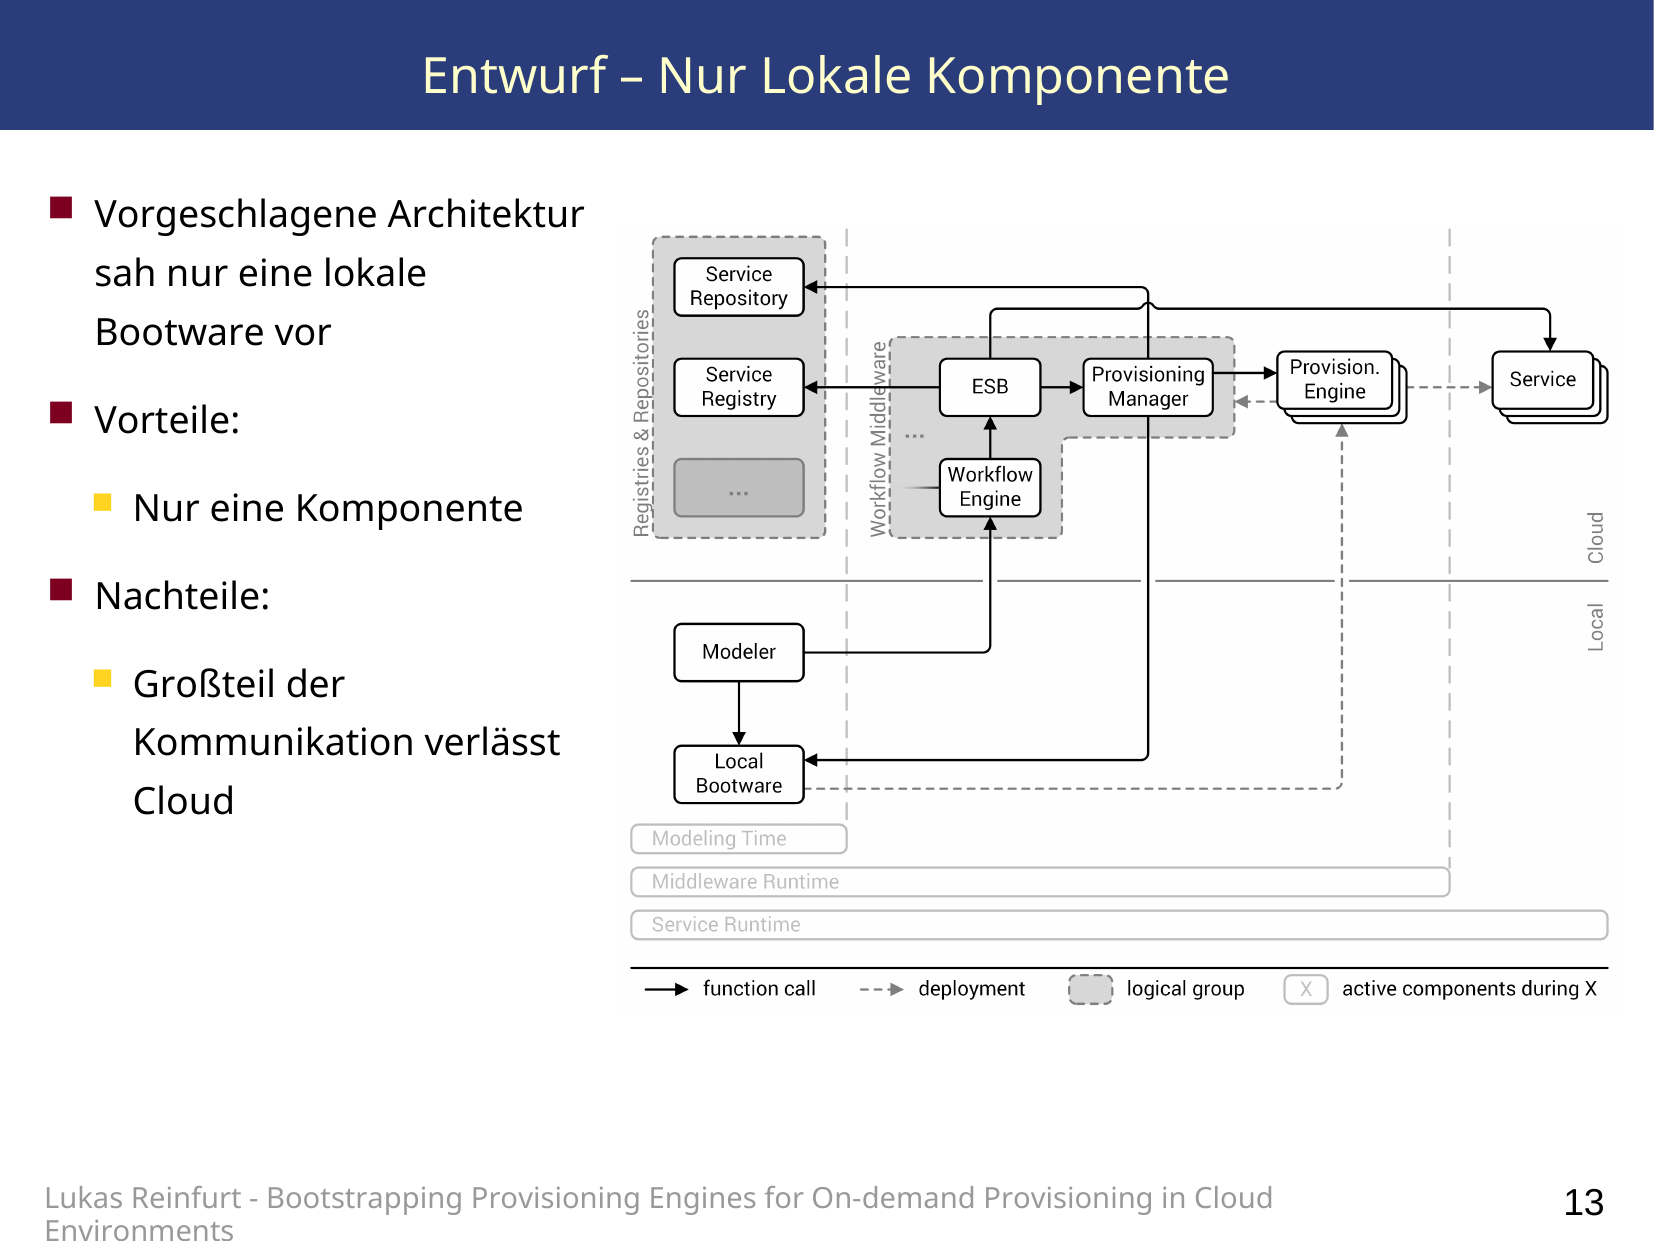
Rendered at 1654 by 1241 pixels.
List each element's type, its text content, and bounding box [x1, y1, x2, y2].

picture [621, 228, 1619, 1012]
title Entwurf – Nur Lokale Komponente [47, 23, 1607, 119]
list Vorgeschlagene Architektur sah nur eine lokale Bootware vor Vorteile: Nur eine Komponente Nachteile: Großteil der Kommunikation verlässt Cloud [47, 177, 603, 1146]
